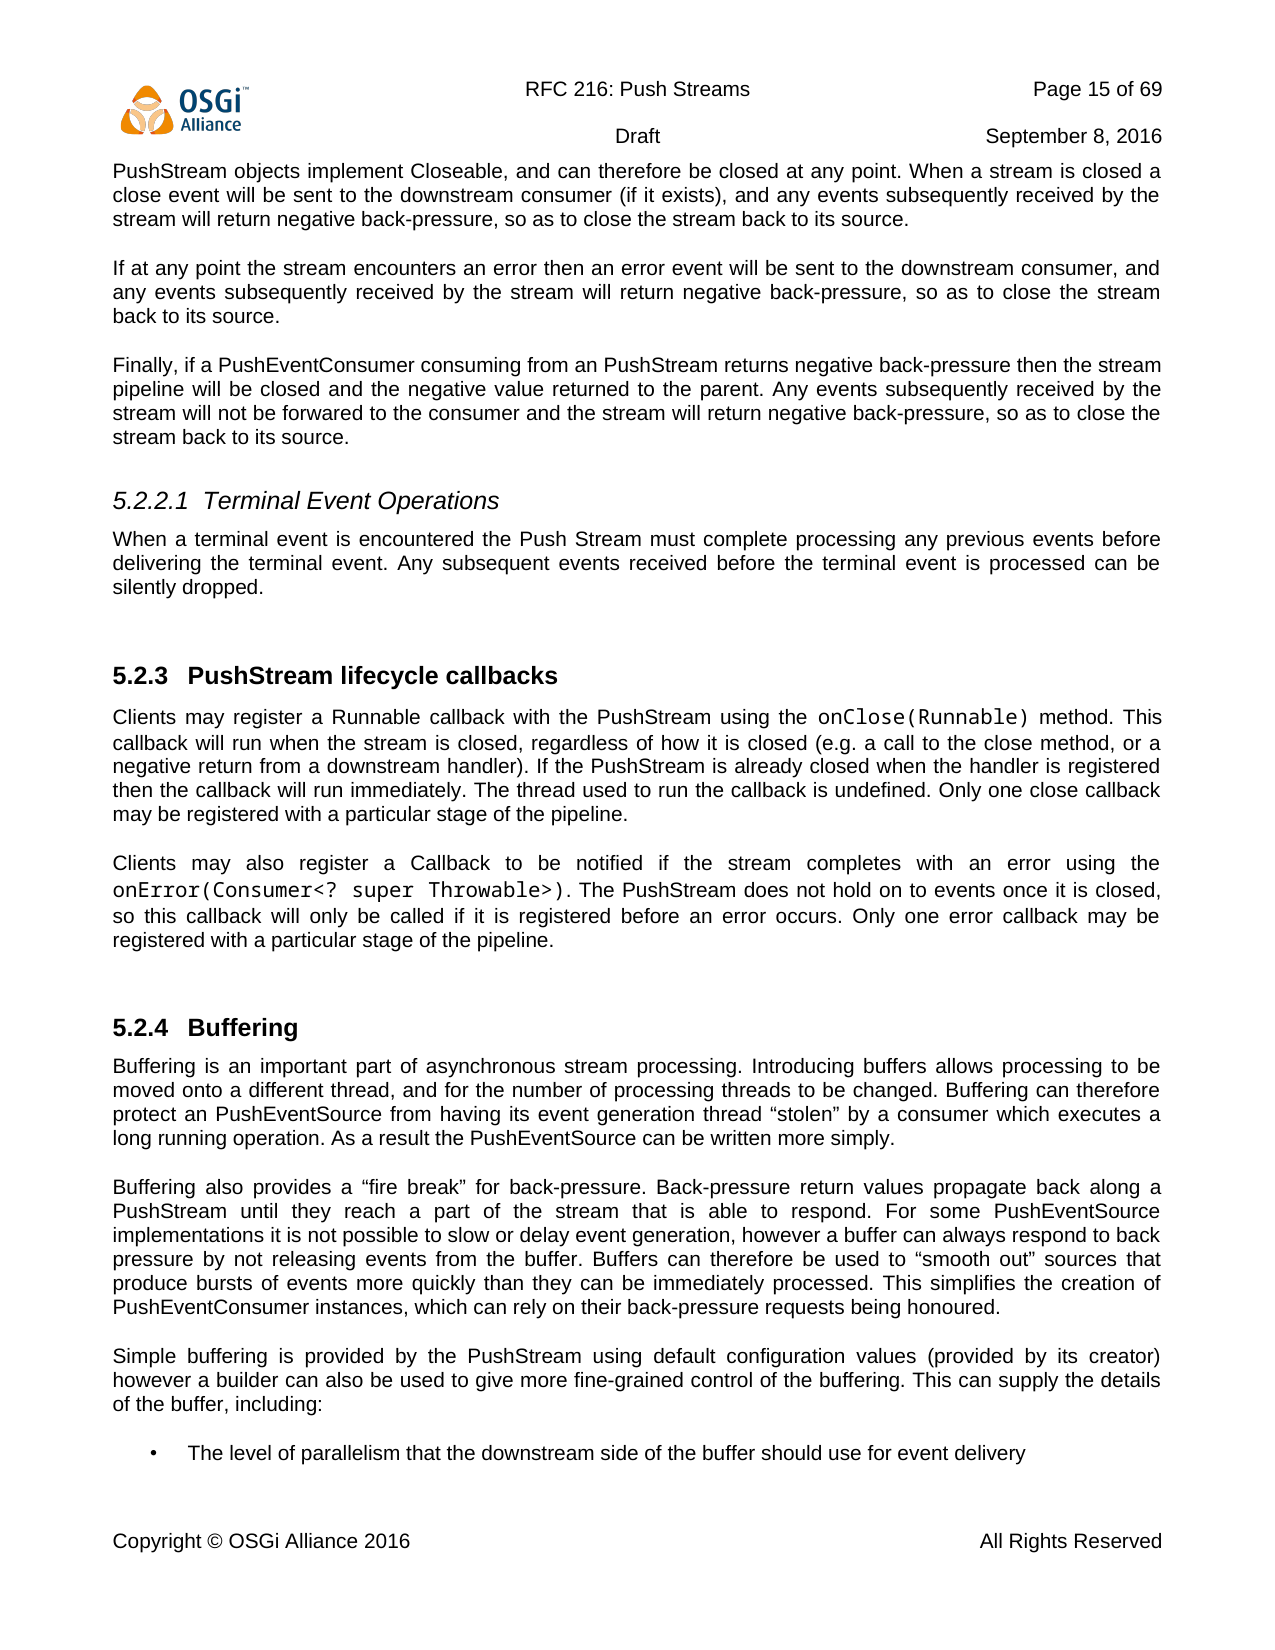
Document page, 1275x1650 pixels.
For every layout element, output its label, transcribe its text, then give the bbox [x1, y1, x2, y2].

text Clients may register a Runnable callback with the PushStream using the onClose(Runnable) method. This callback will run when the stream is closed, regardless of how it is closed (e.g. a call to the close method, or a negative return from a downstream handler). If the PushStream is already closed when the handler is registered then the callback will run immediately. The thread used to run the callback is undefined. Only one close callback may be registered with a particular stage of the pipeline. [112, 702, 1162, 826]
picture [113, 78, 257, 142]
subtitle Terminal Event Operations [112, 486, 1162, 515]
text PushStream objects implement Closeable, and can therefore be closed at any point. When a stream is closed a close event will be sent to the downstream consumer (if it exists), and any events subsequently received by the stream will return negative back-pressure, so as to close the stream back to its source. [112, 159, 1162, 231]
list The level of parallelism that the downstream side of the buffer should use for event delivery [150, 1441, 1162, 1465]
text Clients may also register a Callback to be notified if the stream completes with an error using the onError(Consumer<? super Throwable>). The PushStream does not hold on to events once it is closed, so this callback will only be called if it is registered before an error occurs. Only one error callback may be registered with a particular stage of the pipeline. [112, 851, 1162, 951]
subtitle Buffering [112, 1013, 1162, 1042]
text When a terminal event is encountered the Push Stream must complete processing any previous events before delivering the terminal event. Any subsequent events received before the terminal event is processed can be silently dropped. [112, 527, 1162, 599]
text Buffering is an important part of asynchronous stream processing. Introducing buffers allows processing to be moved onto a different thread, and for the number of processing threads to be changed. Buffering can therefore protect an PushEventSource from having its event generation thread “stolen” by a consumer which executes a long running operation. As a result the PushEventSource can be written more simply. [112, 1054, 1162, 1150]
text Simple buffering is provided by the PushStream using default configuration values (provided by its creator) however a builder can also be used to give more fine-grained control of the buffering. This can supply the details of the buffer, including: [112, 1344, 1162, 1416]
text Buffering also provides a “fire break” for back-pressure. Back-pressure return values propagate back along a PushStream until they reach a part of the stream that is able to respond. For some PushEventSource implementations it is not possible to slow or delay event generation, however a buffer can always respond to back pressure by not releasing events from the buffer. Buffers can therefore be used to “smooth out” sources that produce bursts of events more quickly than they can be immediately processed. This simplifies the creation of PushEventConsumer instances, which can rely on their back-pressure requests being honoured. [112, 1175, 1162, 1319]
text Finally, if a PushEventConsumer consuming from an PushStream returns negative back-pressure then the stream pipeline will be closed and the negative value returned to the parent. Any events subsequently received by the stream will not be forwared to the consumer and the stream will return negative back-pressure, so as to close the stream back to its source. [112, 353, 1162, 448]
subtitle PushStream lifecycle callbacks [112, 661, 1162, 689]
text If at any point the stream encounters an error then an error event will be sent to the downstream consumer, and any events subsequently received by the stream will return negative back-pressure, so as to close the stream back to its source. [112, 256, 1162, 328]
